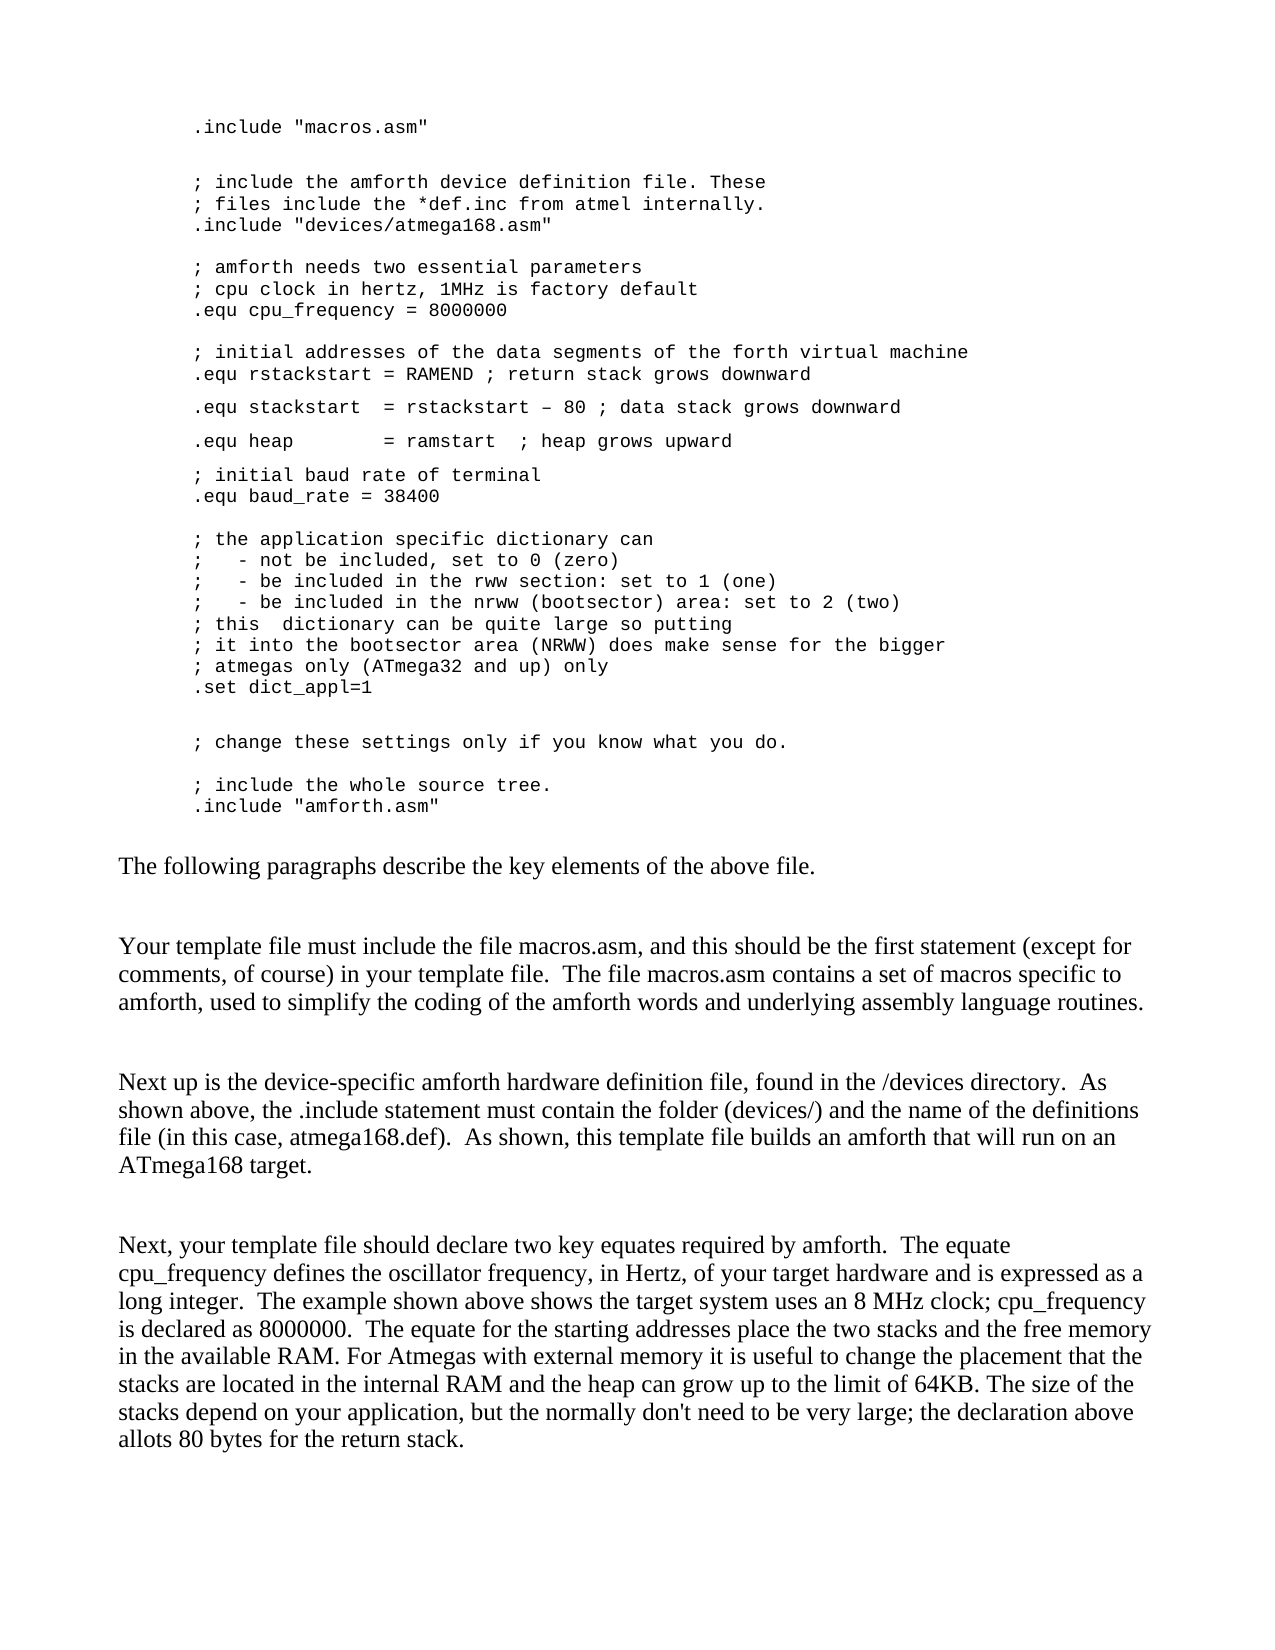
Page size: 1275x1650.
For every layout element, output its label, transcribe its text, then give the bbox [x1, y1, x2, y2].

text .include "macros.asm" [192, 118, 1157, 161]
text Your template file must include the file macros.asm, and this should be the first statement (except for comments, of course) in your template file. The file macros.asm contains a set of macros specific to amforth, used to simplify the coding of the amforth words and underlying assembly language routines. [118, 932, 1157, 1015]
text Next up is the device-specific amforth hardware definition file, found in the /devices directory. As shown above, the .include statement must contain the folder (devices/) and the name of the definitions file (in this case, atmega168.def). As shown, this template file builds an amforth that will run on an ATmega168 target. [118, 1068, 1157, 1179]
text ; include the amforth device definition file. These ; files include the *def.inc from atmel internally. .include "devices/atmega168.asm" ; amforth needs two essential parameters ; cpu clock in hertz, 1MHz is factory default .equ cpu_frequency = 8000000 ; initial addresses of the data segments of the forth virtual machine .equ rstackstart = RAMEND ; return stack grows downward [192, 173, 1157, 386]
text Next, your template file should declare two key equates required by amforth. The equate cpu_frequency defines the oscillator frequency, in Hertz, of your target hardware and is expressed as a long integer. The example shown above shows the target system uses an 8 MHz clock; cpu_frequency is declared as 8000000. The equate for the starting addresses place the two stacks and the free memory in the available RAM. For Atmegas with external memory it is useful to change the placement that the stacks are located in the internal RAM and the heap can grow up to the limit of 64KB. The size of the stacks depend on your application, but the normally don't need to be very large; the declaration above allots 80 bytes for the return stack. [118, 1232, 1157, 1453]
text .equ heap = ramstart ; heap grows upward [192, 432, 1157, 453]
text The following paragraphs describe the key elements of the above file. [118, 852, 1157, 879]
text ; change these settings only if you know what you do. ; include the whole source tree. .include "amforth.asm" [192, 712, 1157, 839]
text ; initial baud rate of terminal .equ baud_rate = 38400 ; the application specific dictionary can ; - not be included, set to 0 (zero) ; - be included in the rww section: set to 1 (one) ; - be included in the nrww (bootsector) area: set to 2 (two) ; this dictionary can be quite large so putting ; it into the bootsector area (NRWW) does make sense for the bigger ; atmegas only (ATmega32 and up) only .set dict_appl=1 [192, 466, 1157, 699]
text .equ stackstart = rstackstart – 80 ; data stack grows downward [192, 398, 1157, 419]
